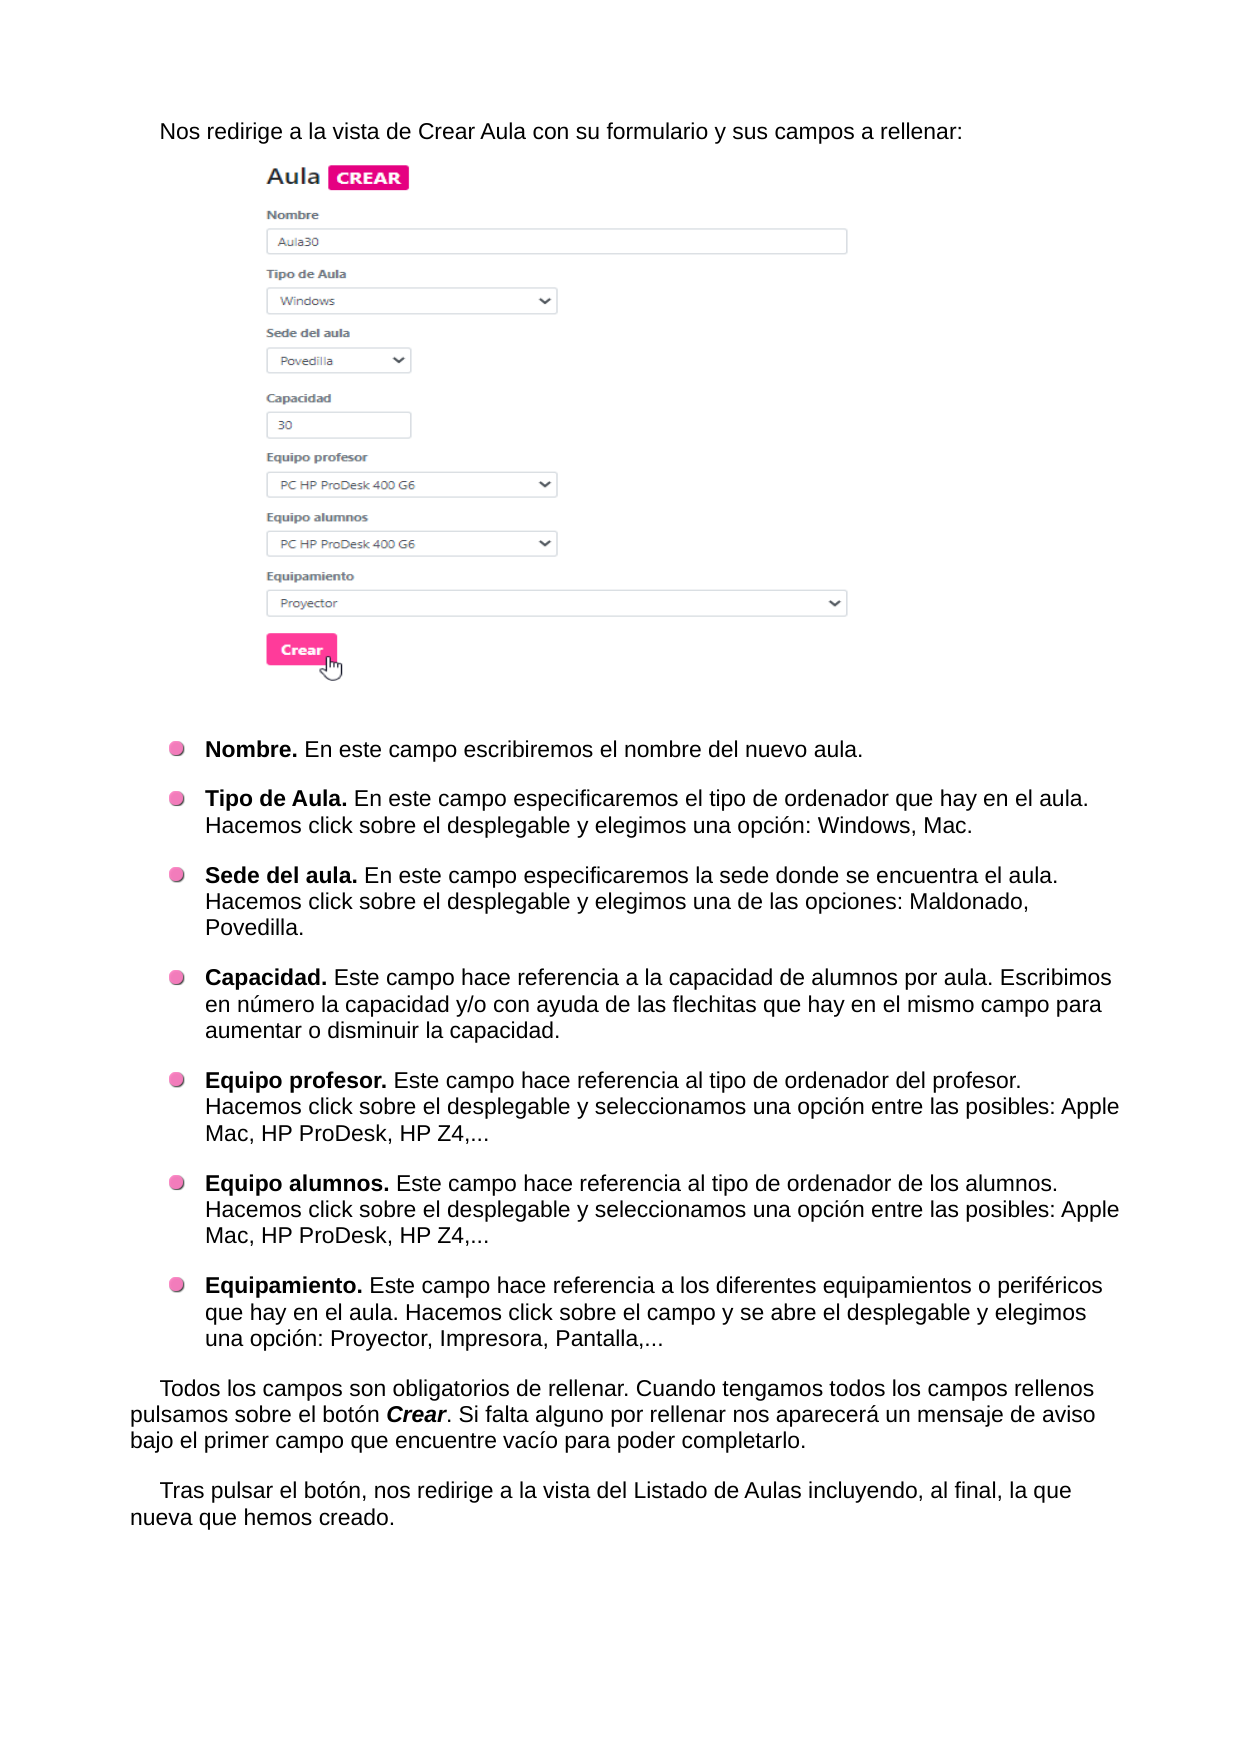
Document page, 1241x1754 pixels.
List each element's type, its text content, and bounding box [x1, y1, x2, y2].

list Sede del aula. En este campo especificaremos la sede donde se encuentra el aula. Hacemos click sobre el desplegable y elegimos una de las opciones: Maldonado, Povedilla. [167, 862, 1122, 941]
list Equipo profesor. Este campo hace referencia al tipo de ordenador del profesor. Hacemos click sobre el desplegable y seleccionamos una opción entre las posibles: Apple Mac, HP ProDesk, HP Z4,... [167, 1067, 1122, 1146]
picture [168, 1276, 186, 1294]
list Nombre. En este campo escribiremos el nombre del nuevo aula. [167, 736, 1122, 762]
picture [168, 866, 186, 884]
list Equipamiento. Este campo hace referencia a los diferentes equipamientos o periféricos que hay en el aula. Hacemos click sobre el campo y se abre el desplegable y elegimos una opción: Proyector, Impresora, Pantalla,... [167, 1272, 1122, 1351]
picture [168, 790, 186, 807]
picture [215, 156, 869, 686]
picture [168, 1174, 186, 1191]
list Capacidad. Este campo hace referencia a la capacidad de alumnos por aula. Escribimos en número la capacidad y/o con ayuda de las flechitas que hay en el mismo campo para aumentar o disminuir la capacidad. [167, 964, 1122, 1043]
picture [168, 969, 186, 986]
list Tipo de Aula. En este campo especificaremos el tipo de ordenador que hay en el aula. Hacemos click sobre el desplegable y elegimos una opción: Windows, Mac. [167, 785, 1122, 838]
text Todos los campos son obligatorios de rellenar. Cuando tengamos todos los campos rellenos pulsamos sobre el botón Crear. Si falta alguno por rellenar nos aparecerá un mensaje de aviso bajo el primer campo que encuentre vacío para poder completarlo. [130, 1375, 1116, 1454]
text Nos redirige a la vista de Crear Aula con su formulario y sus campos a rellenar: [130, 118, 1116, 144]
picture [168, 1071, 186, 1089]
list Equipo alumnos. Este campo hace referencia al tipo de ordenador de los alumnos. Hacemos click sobre el desplegable y seleccionamos una opción entre las posibles: Apple Mac, HP ProDesk, HP Z4,... [167, 1169, 1122, 1248]
text Tras pulsar el botón, nos redirige a la vista del Listado de Aulas incluyendo, al final, la que nueva que hemos creado. [130, 1477, 1116, 1530]
picture [168, 740, 186, 757]
